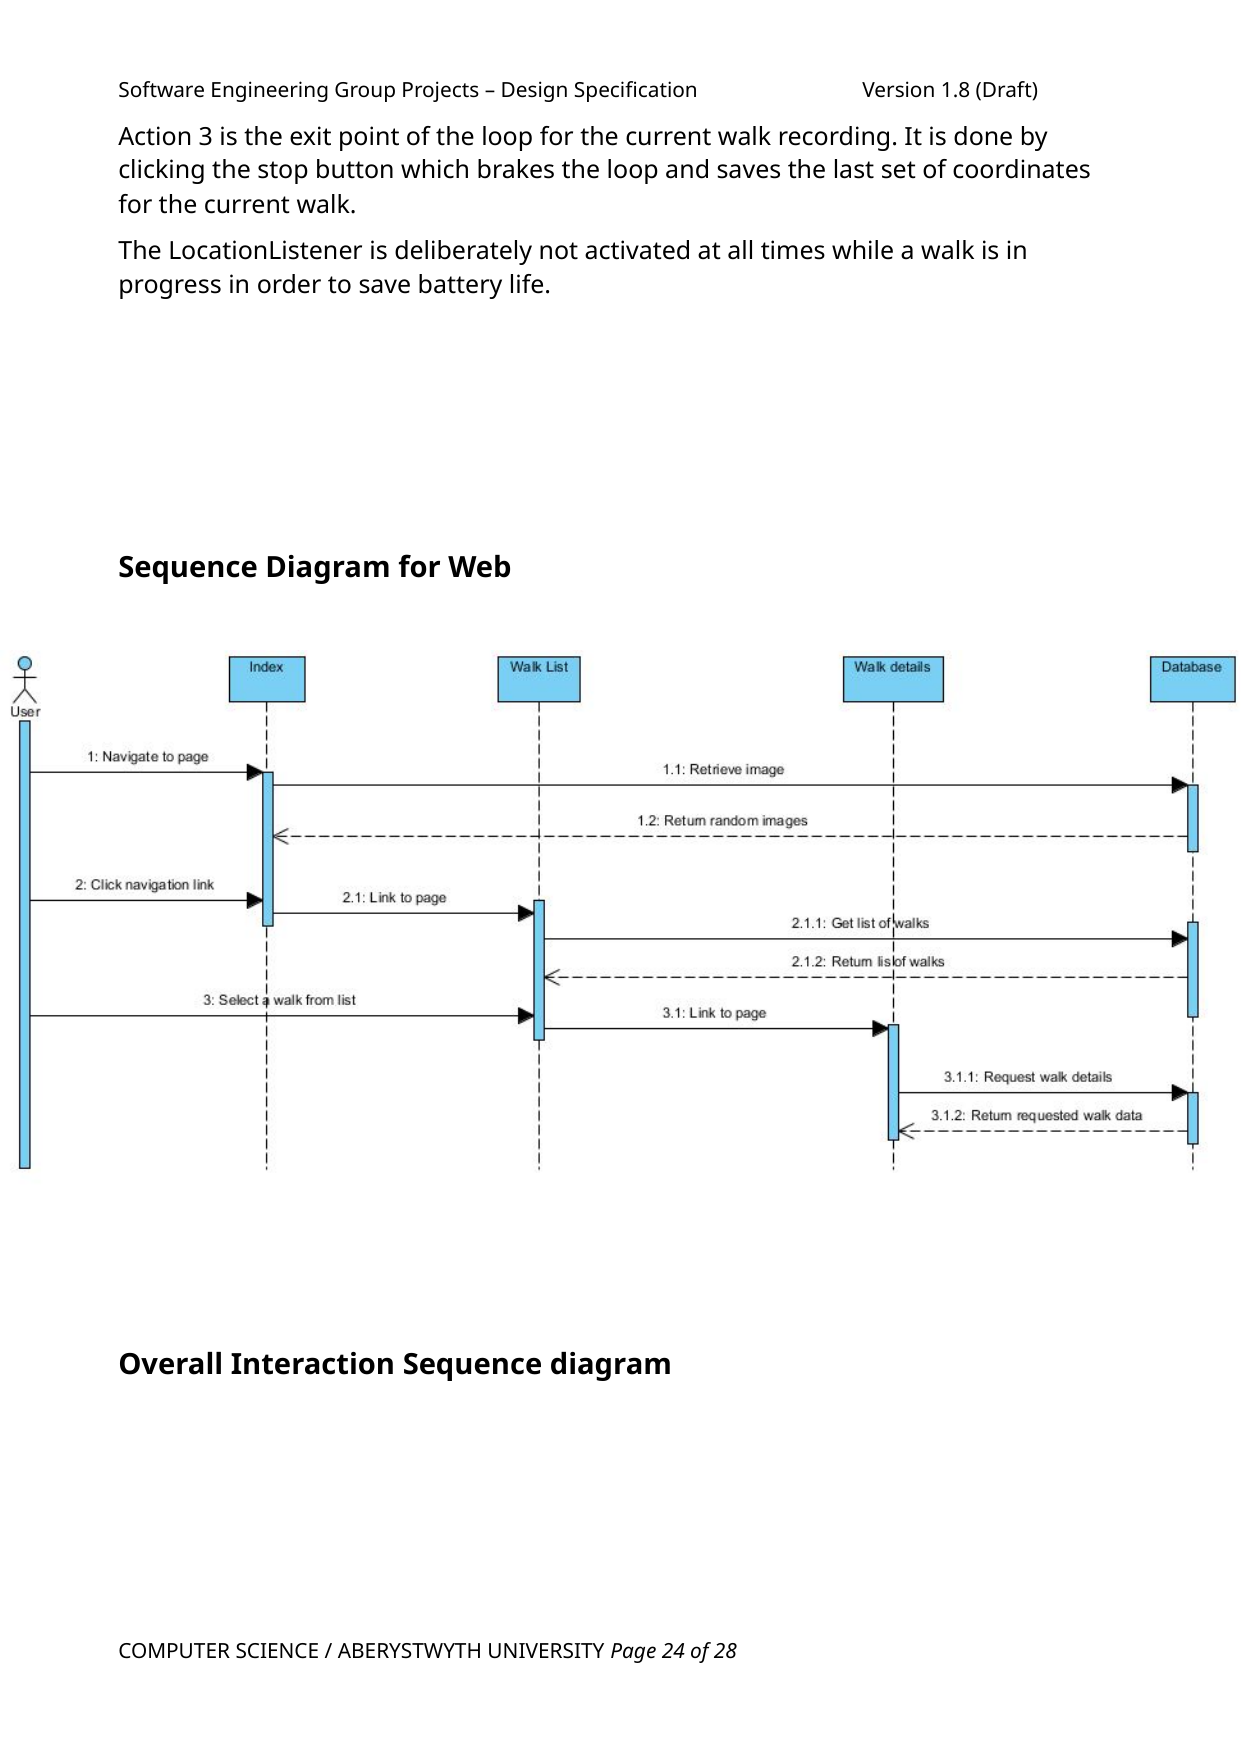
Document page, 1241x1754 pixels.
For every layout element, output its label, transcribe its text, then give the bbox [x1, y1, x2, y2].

picture [0, 650, 1241, 1187]
text The LocationListener is deliberately not activated at all times while a walk is in progress in order to save battery life. [118, 233, 1122, 301]
text Sequence Diagram for Web [118, 546, 1122, 586]
text Overall Interaction Sequence diagram [118, 1343, 1122, 1383]
text Action 3 is the exit point of the loop for the current walk recording. It is done by clicking the stop button which brakes the loop and saves the last set of coordinates for the current walk. [118, 118, 1122, 220]
